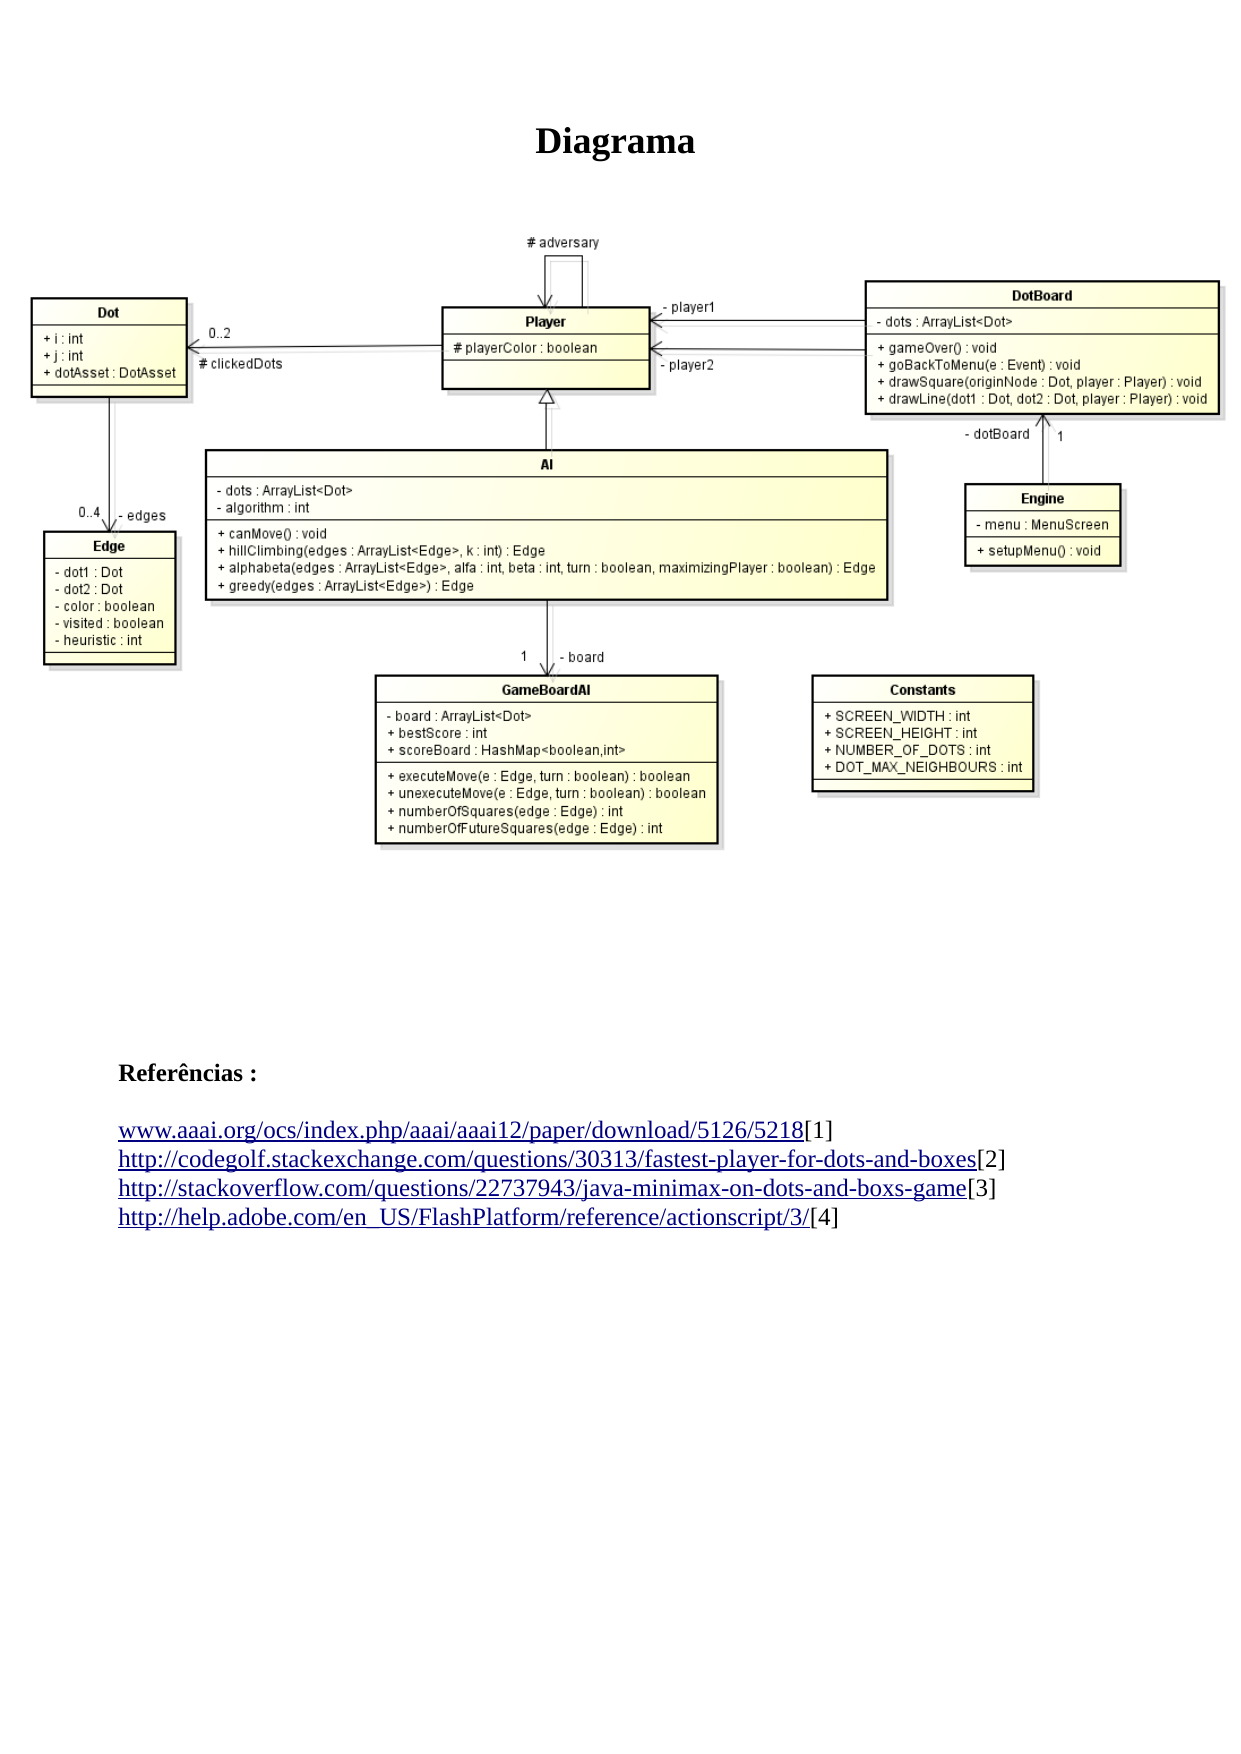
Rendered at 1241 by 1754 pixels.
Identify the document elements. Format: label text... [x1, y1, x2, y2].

text http://stackoverflow.com/questions/22737943/java-minimax-on-dots-and-boxs-game[3] [118, 1173, 1122, 1202]
text www.aaai.org/ocs/index.php/aaai/aaai12/paper/download/5126/5218[1] [118, 1115, 1122, 1144]
text http://codegolf.stackexchange.com/questions/30313/fastest-player-for-dots-and-boxes[2] [118, 1144, 1122, 1173]
text Diagrama [118, 118, 1122, 161]
picture [25, 227, 1228, 857]
text Referências : [118, 1058, 1122, 1087]
text http://help.adobe.com/en_US/FlashPlatform/reference/actionscript/3/[4] [118, 1202, 1122, 1230]
